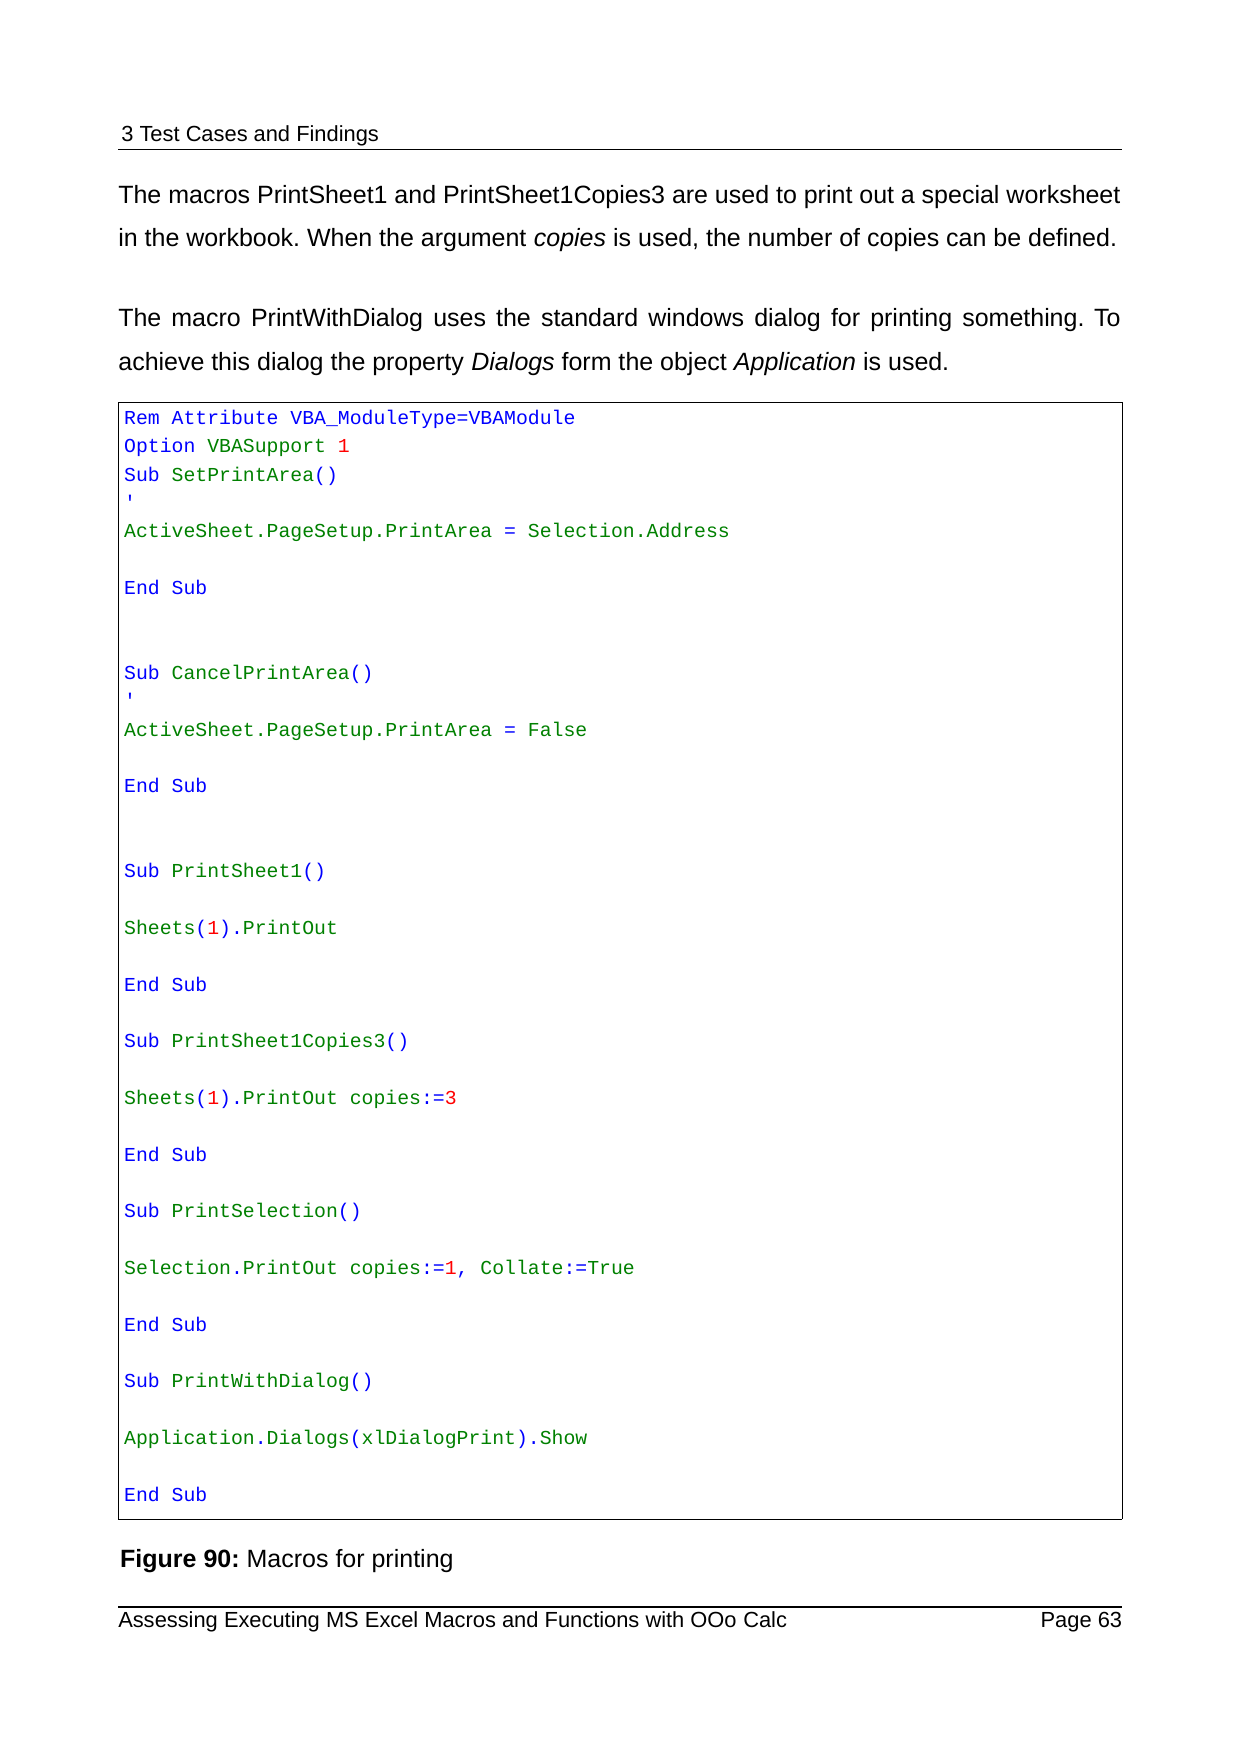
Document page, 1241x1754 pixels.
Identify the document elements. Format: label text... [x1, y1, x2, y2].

text The macros PrintSheet1 and PrintSheet1Copies3 are used to print out a special worksheet in the workbook. When the argument copies is used, the number of copies can be defined. [118, 180, 1122, 252]
subtitle Figure 90: Macros for printing [120, 1544, 1122, 1573]
table_header Rem Attribute VBA_ModuleType=VBAModule Option VBASupport 1 Sub SetPrintArea() ' ActiveSheet.PageSetup.PrintArea = Selection.Address End Sub Sub CancelPrintArea() ' ActiveSheet.PageSetup.PrintArea = False End Sub Sub PrintSheet1() Sheets(1).PrintOut End Sub Sub PrintSheet1Copies3() Sheets(1).PrintOut copies:=3 End Sub Sub PrintSelection() Selection.PrintOut copies:=1, Collate:=True End Sub Sub PrintWithDialog() Application.Dialogs(xlDialogPrint).Show End Sub [119, 403, 1122, 1519]
text The macro PrintWithDialog uses the standard windows dialog for printing something. To achieve this dialog the property Dialogs form the object Application is used. [118, 303, 1122, 375]
